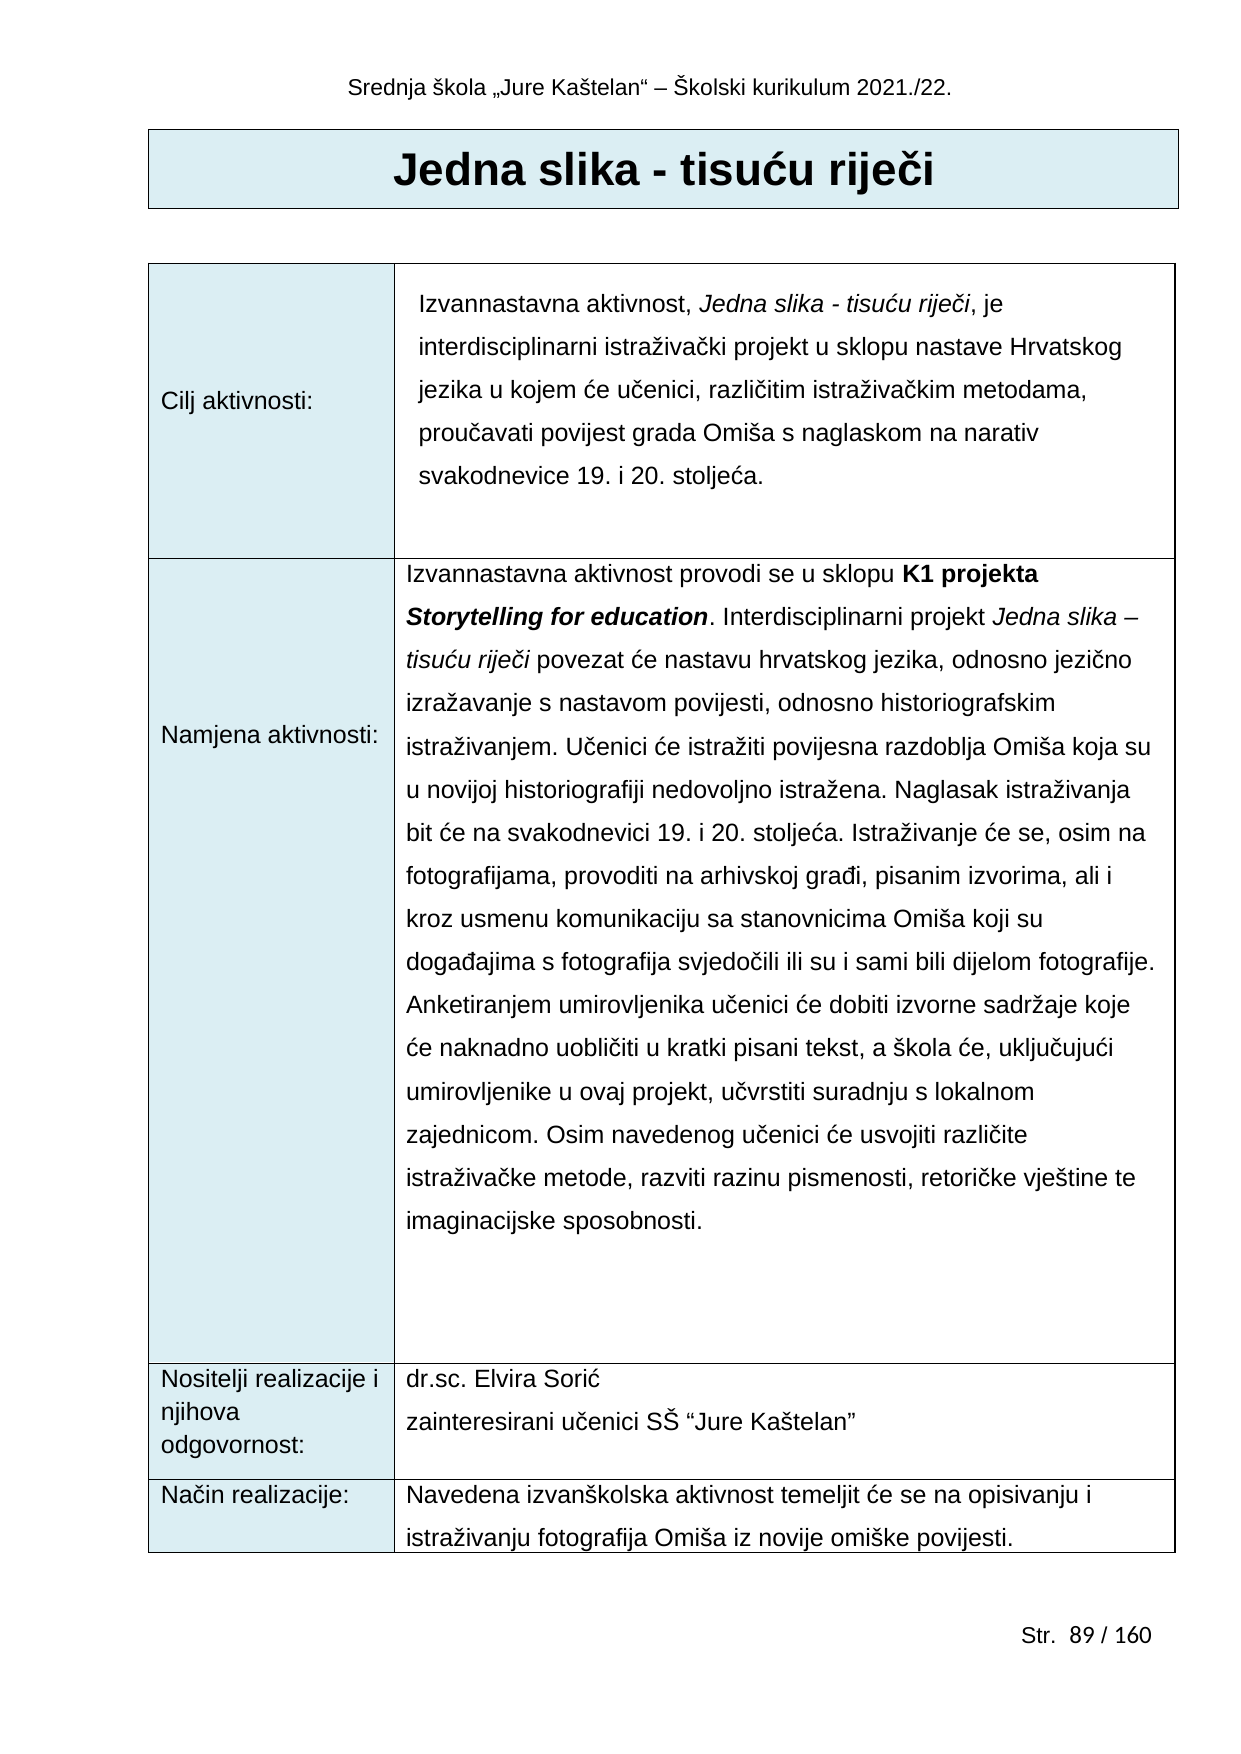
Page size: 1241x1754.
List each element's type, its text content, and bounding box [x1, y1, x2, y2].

table_cell Namjena aktivnosti: [149, 559, 394, 1362]
table_header Jedna slika - tisuću riječi [149, 130, 1178, 208]
table_cell Navedena izvanškolska aktivnost temeljit će se na opisivanju i istraživanju fotografija Omiša iz novije omiške povijesti. [395, 1480, 1174, 1552]
table_cell Izvannastavna aktivnost provodi se u sklopu K1 projekta Storytelling for education. Interdisciplinarni projekt Jedna slika – tisuću riječi povezat će nastavu hrvatskog jezika, odnosno jezično izražavanje s nastavom povijesti, odnosno historiografskim istraživanjem. Učenici će istražiti povijesna razdoblja Omiša koja su u novijoj historiografiji nedovoljno istražena. Naglasak istraživanja bit će na svakodnevici 19. i 20. stoljeća. Istraživanje će se, osim na fotografijama, provoditi na arhivskoj građi, pisanim izvorima, ali i kroz usmenu komunikaciju sa stanovnicima Omiša koji su događajima s fotografija svjedočili ili su i sami bili dijelom fotografije. Anketiranjem umirovljenika učenici će dobiti izvorne sadržaje koje će naknadno uobličiti u kratki pisani tekst, a škola će, uključujući umirovljenike u ovaj projekt, učvrstiti suradnju s lokalnom zajednicom. Osim navedenog učenici će usvojiti različite istraživačke metode, razviti razinu pismenosti, retoričke vještine te imaginacijske sposobnosti. [395, 559, 1174, 1362]
table_header Cilj aktivnosti: [149, 264, 394, 558]
table_cell dr.sc. Elvira Sorić zainteresirani učenici SŠ “Jure Kaštelan” [395, 1364, 1174, 1479]
table_cell Nositelji realizacije i njihova odgovornost: [149, 1364, 394, 1479]
table_cell Način realizacije: [149, 1480, 394, 1552]
table_header Izvannastavna aktivnost, Jedna slika - tisuću riječi, je interdisciplinarni istraživački projekt u sklopu nastave Hrvatskog jezika u kojem će učenici, različitim istraživačkim metodama, proučavati povijest grada Omiša s naglaskom na narativ svakodnevice 19. i 20. stoljeća. [395, 264, 1174, 558]
